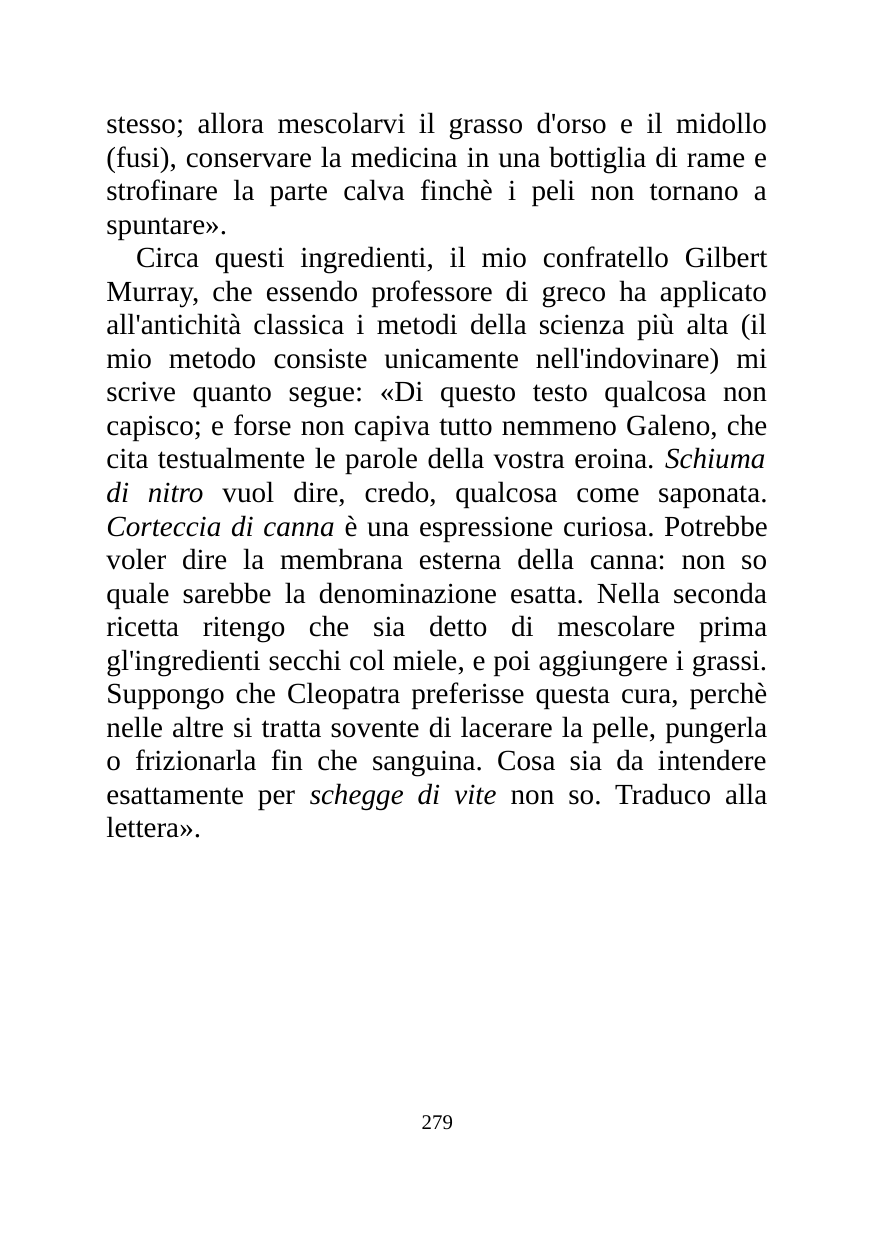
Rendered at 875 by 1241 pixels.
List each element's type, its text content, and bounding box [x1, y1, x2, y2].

text Circa questi ingredienti, il mio confratello Gilbert Murray, che essendo professore di greco ha applicato all'antichità classica i metodi della scienza più alta (il mio metodo consiste unicamente nell'indovinare) mi scrive quanto segue: «Di questo testo qualcosa non capisco; e forse non capiva tutto nemmeno Galeno, che cita testualmente le parole della vostra eroina. Schiuma di nitro vuol dire, credo, qualcosa come saponata. Corteccia di canna è una espressione curiosa. Potrebbe voler dire la membrana esterna della canna: non so quale sarebbe la denominazione esatta. Nella seconda ricetta ritengo che sia detto di mescolare prima gl'ingredienti secchi col miele, e poi aggiungere i grassi. Suppongo che Cleopatra preferisse questa cura, perchè nelle altre si tratta sovente di lacerare la pelle, pungerla o frizionarla fin che sanguina. Cosa sia da intendere esattamente per schegge di vite non so. Traduco alla lettera». [106, 240, 768, 844]
text stesso; allora mescolarvi il grasso d'orso e il midollo (fusi), conservare la medicina in una bottiglia di rame e strofinare la parte calva finchè i peli non tornano a spuntare». [106, 106, 768, 240]
